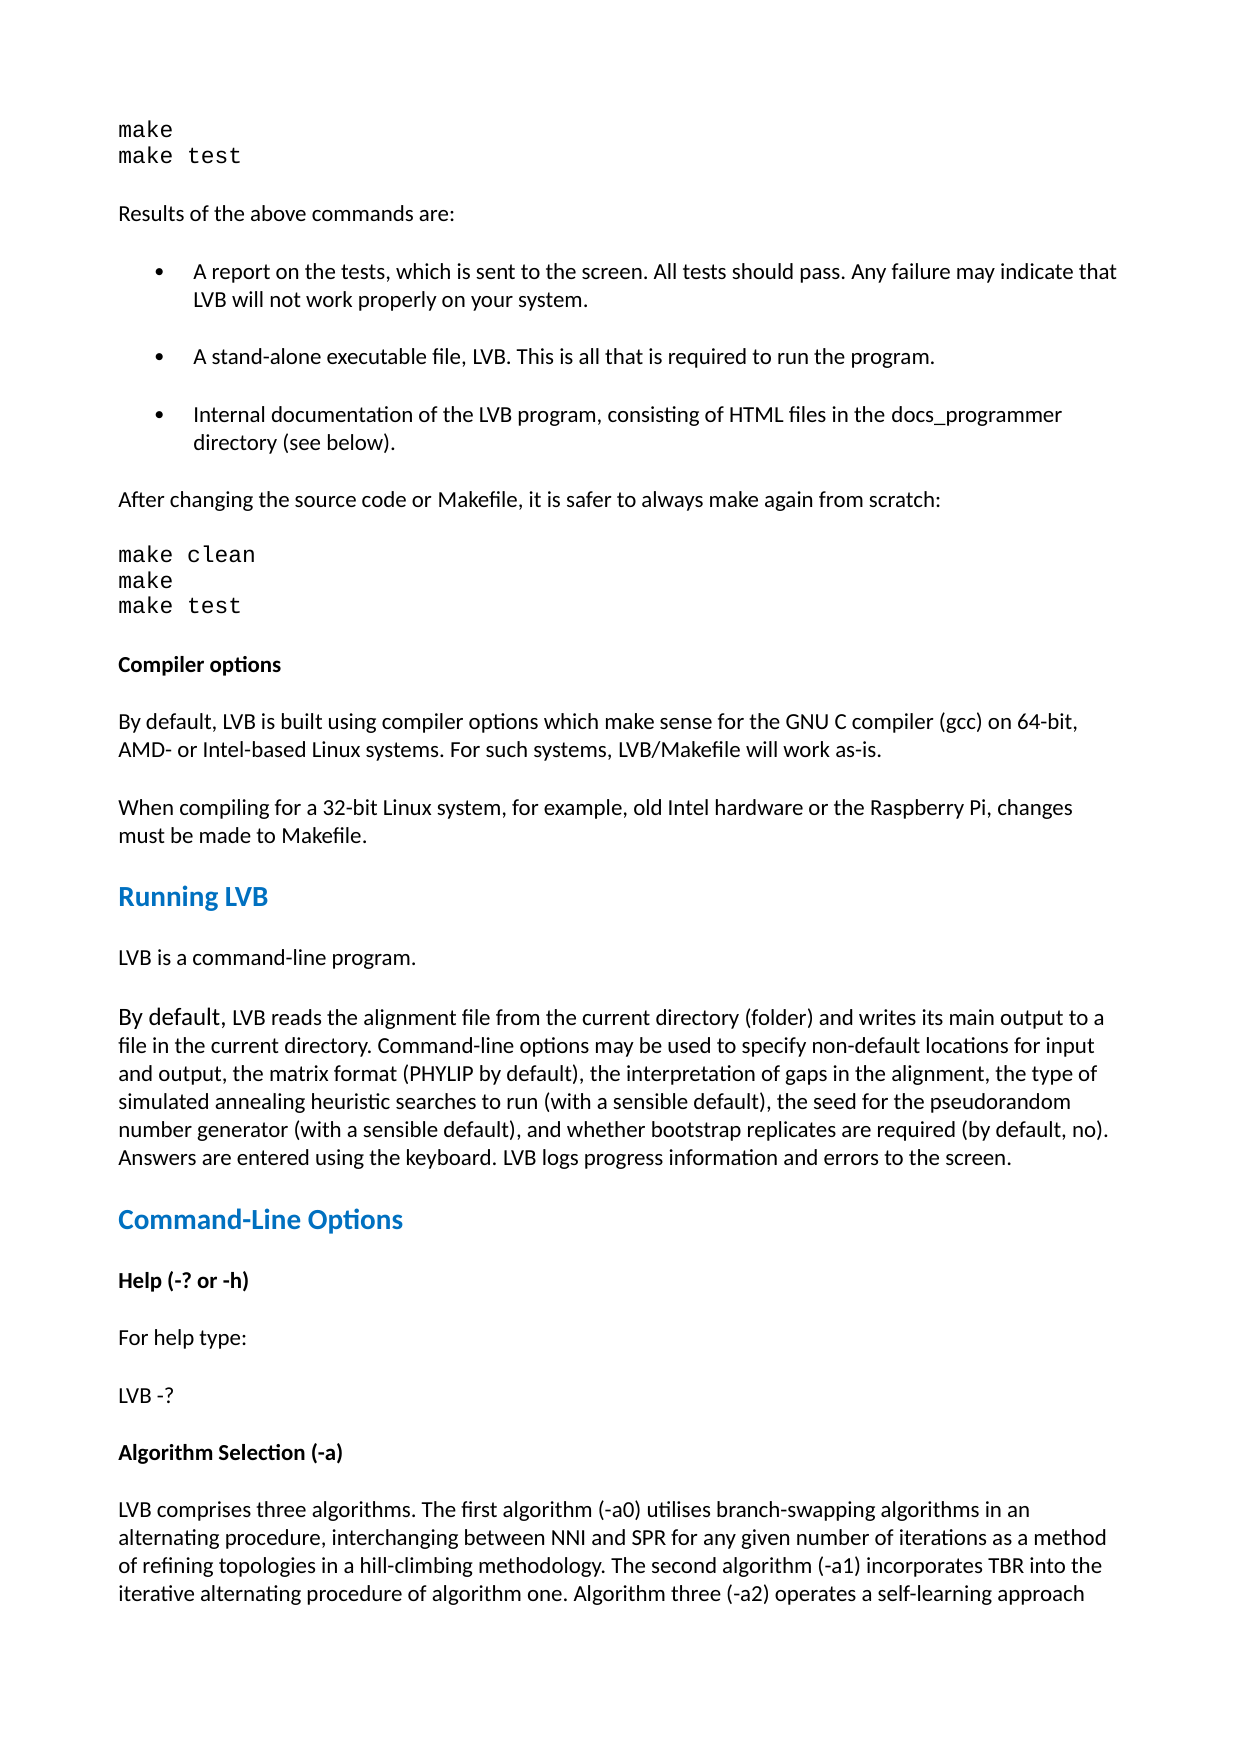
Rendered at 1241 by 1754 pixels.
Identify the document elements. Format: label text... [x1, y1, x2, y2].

subtitle Running LVB [118, 878, 1122, 914]
text make clean [118, 543, 1122, 569]
subtitle Command-Line Options [118, 1201, 1122, 1237]
text make [118, 569, 1122, 595]
text After changing the source code or Makefile, it is safer to always make again from scratch: [118, 486, 1122, 513]
text LVB -? [118, 1381, 1122, 1409]
list A report on the tests, which is sent to the screen. All tests should pass. Any failure may indicate that LVB will not work properly on your system. [156, 257, 1122, 313]
subtitle Algorithm Selection (-a) [118, 1438, 1122, 1466]
text Help (-? or -h) [118, 1266, 1122, 1294]
text By default, LVB reads the alignment file from the current directory (folder) and writes its main output to a file in the current directory. Command-line options may be used to specify non-default locations for input and output, the matrix format (PHYLIP by default), the interpretation of gaps in the alignment, the type of simulated annealing heuristic searches to run (with a sensible default), the seed for the pseudorandom number generator (with a sensible default), and whether bootstrap replicates are required (by default, no). Answers are entered using the keyboard. LVB logs progress information and errors to the screen. [118, 1001, 1122, 1171]
list Internal documentation of the LVB program, consisting of HTML files in the docs_programmer directory (see below). [156, 400, 1122, 456]
subtitle Compiler options [118, 650, 1122, 678]
text By default, LVB is built using compiler options which make sense for the GNU C compiler (gcc) on 64-bit, AMD- or Intel-based Linux systems. For such systems, LVB/Makefile will work as-is. [118, 707, 1122, 763]
text make test [118, 595, 1122, 621]
text LVB comprises three algorithms. The first algorithm (-a0) utilises branch-swapping algorithms in an alternating procedure, interchanging between NNI and SPR for any given number of iterations as a method of refining topologies in a hill-climbing methodology. The second algorithm (-a1) incorporates TBR into the iterative alternating procedure of algorithm one. Algorithm three (-a2) operates a self-learning approach [118, 1495, 1122, 1607]
text Results of the above commands are: [118, 199, 1122, 227]
text make make test [118, 118, 1122, 170]
text LVB is a command-line program. [118, 943, 1122, 971]
text For help type: [118, 1323, 1122, 1351]
list A stand-alone executable file, LVB. This is all that is required to run the program. [156, 342, 1122, 371]
text When compiling for a 32-bit Linux system, for example, old Intel hardware or the Raspberry Pi, changes must be made to Makefile. [118, 793, 1122, 849]
